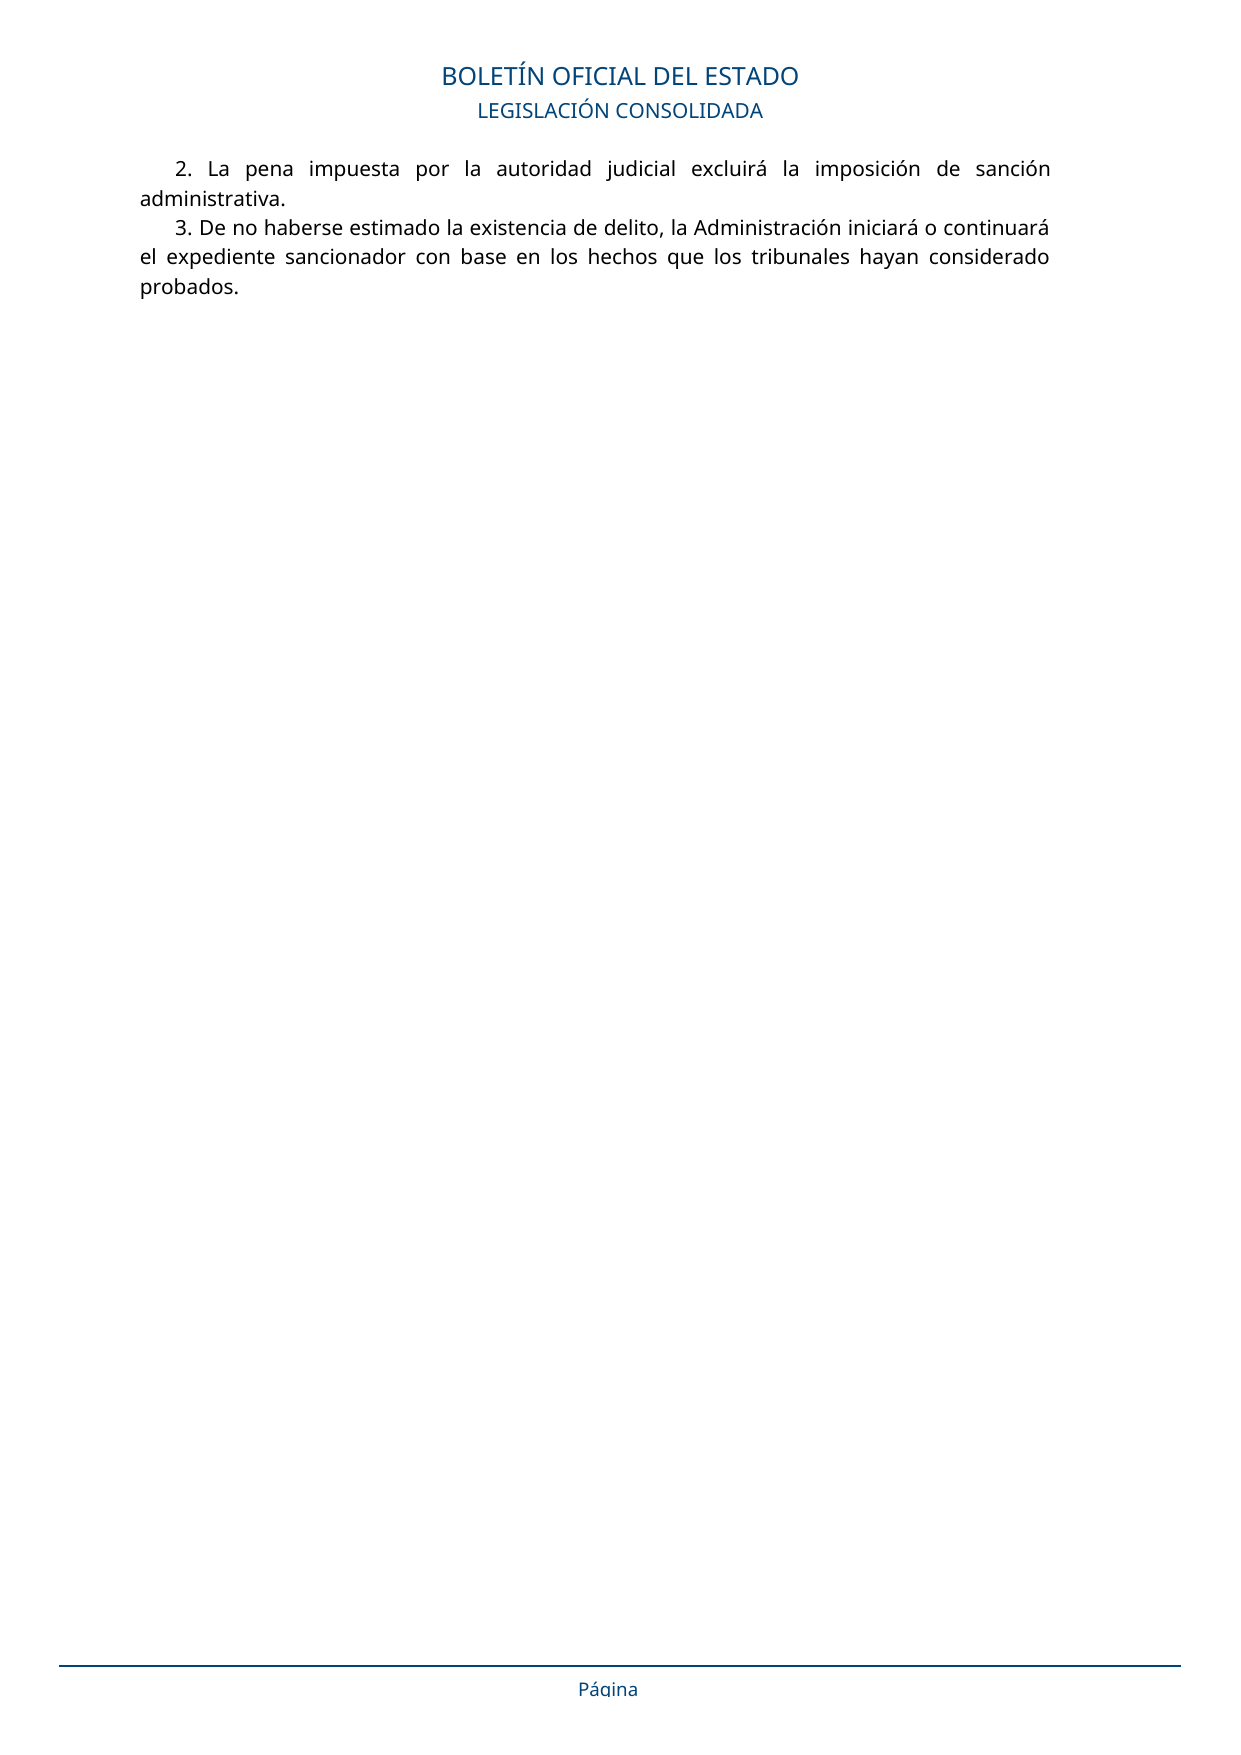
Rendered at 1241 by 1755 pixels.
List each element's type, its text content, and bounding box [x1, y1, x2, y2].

list La pena impuesta por la autoridad judicial excluirá la imposición de sanción administrativa. [139, 154, 1051, 212]
list De no haberse estimado la existencia de delito, la Administración iniciará o continuará el expediente sancionador con base en los hechos que los tribunales hayan considerado probados. [139, 213, 1052, 300]
